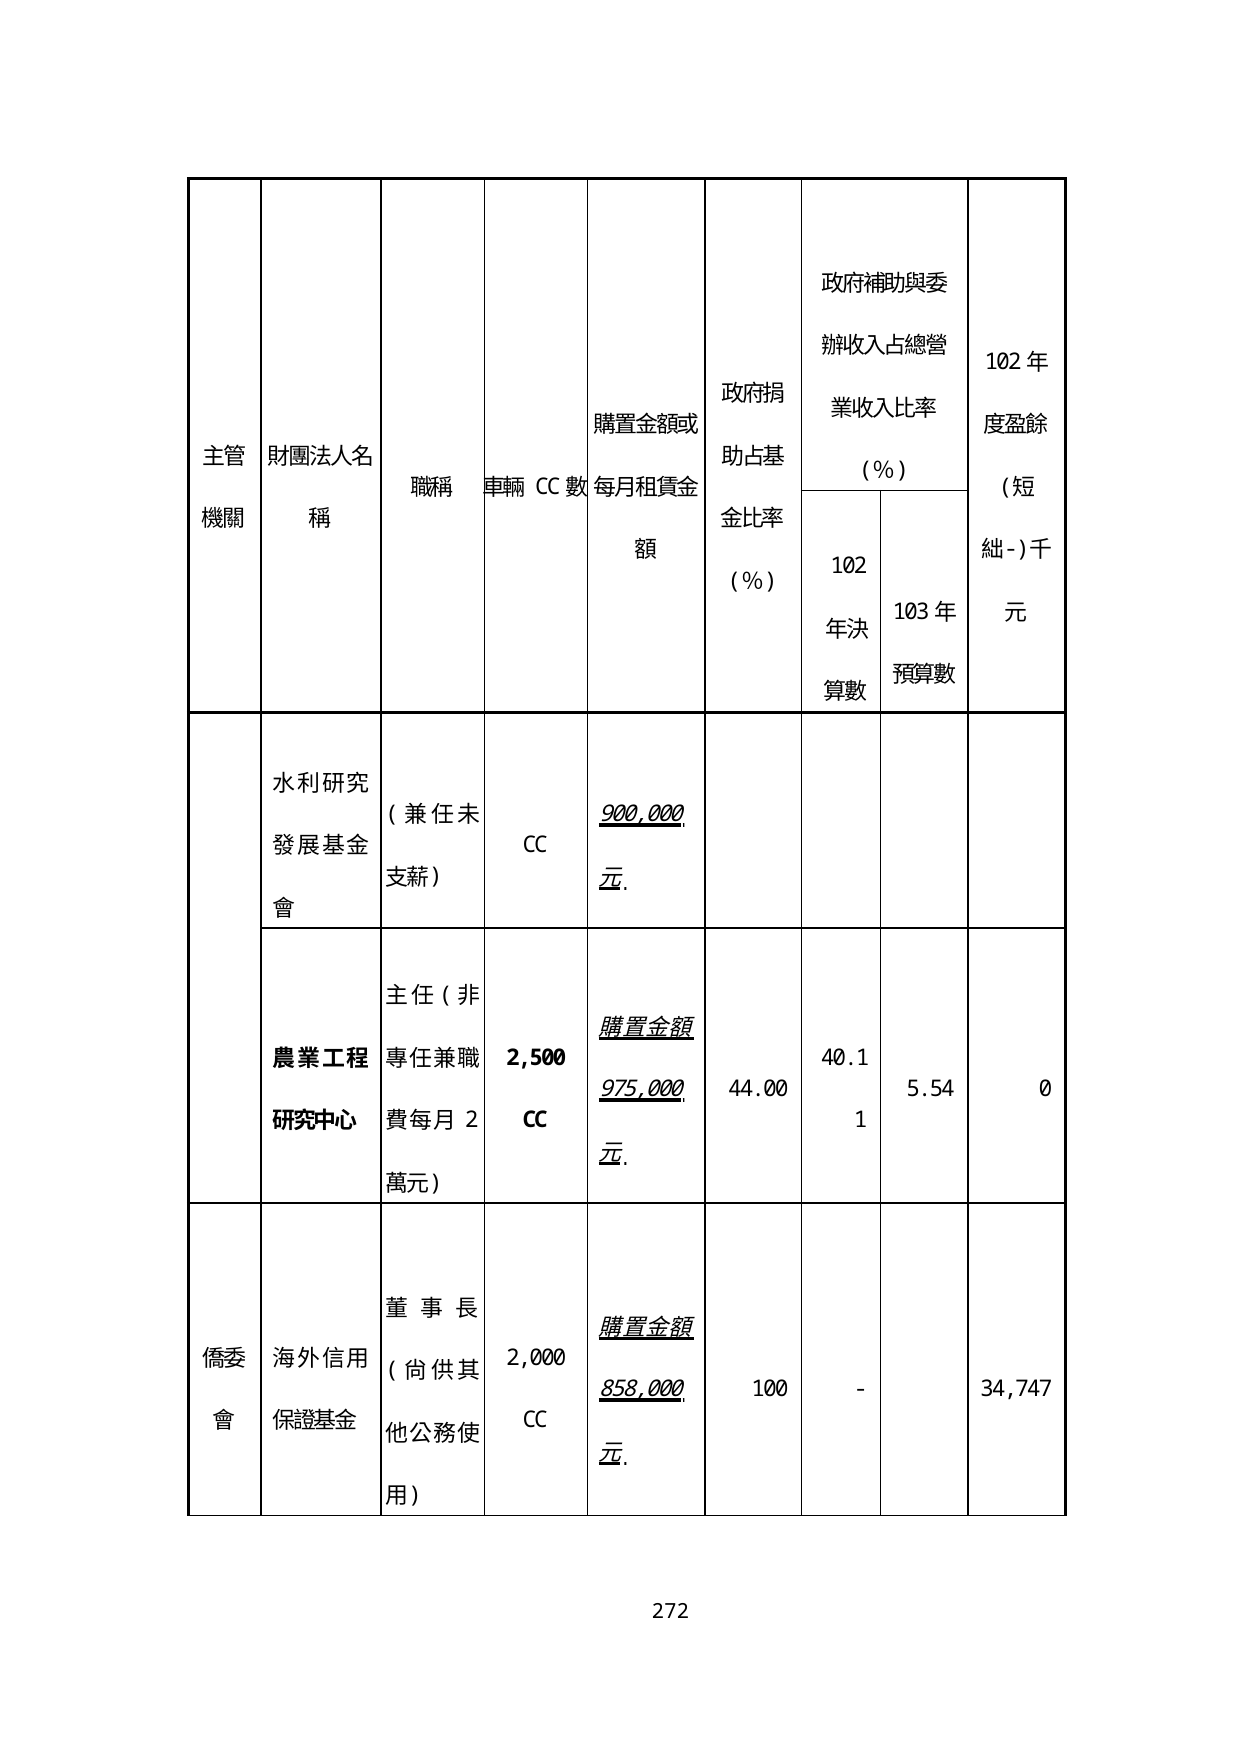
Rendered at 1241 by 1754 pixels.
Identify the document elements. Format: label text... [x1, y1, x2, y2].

table_cell 農業工程研究中心 [262, 929, 380, 1202]
table_cell 102年決算數 [802, 491, 880, 711]
table_cell 44.00 [706, 929, 801, 1202]
table_cell 購置金額975,000元 [588, 929, 704, 1202]
table_cell 5.54 [881, 929, 967, 1202]
table_cell [802, 714, 880, 927]
table_cell 100 [706, 1204, 801, 1515]
table_header 車輛 CC數 [485, 180, 587, 711]
table_cell - [802, 1204, 880, 1515]
table_cell 購置金額858,000元 [588, 1204, 704, 1515]
table_header 主管機關 [190, 180, 260, 711]
table_cell 2,000 CC [485, 1204, 587, 1515]
table_cell 0 [969, 929, 1064, 1202]
table_cell 2,500 CC [485, 929, 587, 1202]
table_header 財團法人名稱 [262, 180, 380, 711]
table_header 政府捐助占基金比率(％) [706, 180, 801, 711]
table_header 102年度盈餘(短絀-)千元 [969, 180, 1064, 711]
table_cell [190, 714, 260, 1202]
table_cell 34,747 [969, 1204, 1064, 1515]
table_cell (兼任未支薪) [382, 714, 484, 927]
table_cell CC [485, 714, 587, 927]
table_cell [706, 714, 801, 927]
table_header 職稱 [382, 180, 484, 711]
table_header 購置金額或每月租賃金額 [588, 180, 704, 711]
table_cell 900,000元 [588, 714, 704, 927]
table_cell 海外信用保證基金 [262, 1204, 380, 1515]
table_cell 主任(非專任兼職費每月2萬元) [382, 929, 484, 1202]
table_cell [969, 714, 1064, 927]
table_header 政府補助與委辦收入占總營業收入比率(％) [802, 180, 967, 490]
table_cell [881, 714, 967, 927]
table_cell 40.11 [802, 929, 880, 1202]
table_cell 僑委會 [190, 1204, 260, 1515]
table_cell 水利研究發展基金會 [262, 714, 380, 927]
table_cell 103年預算數 [881, 491, 967, 711]
table_cell [881, 1204, 967, 1515]
table_cell 董事長(尙供其他公務使用) [382, 1204, 484, 1515]
